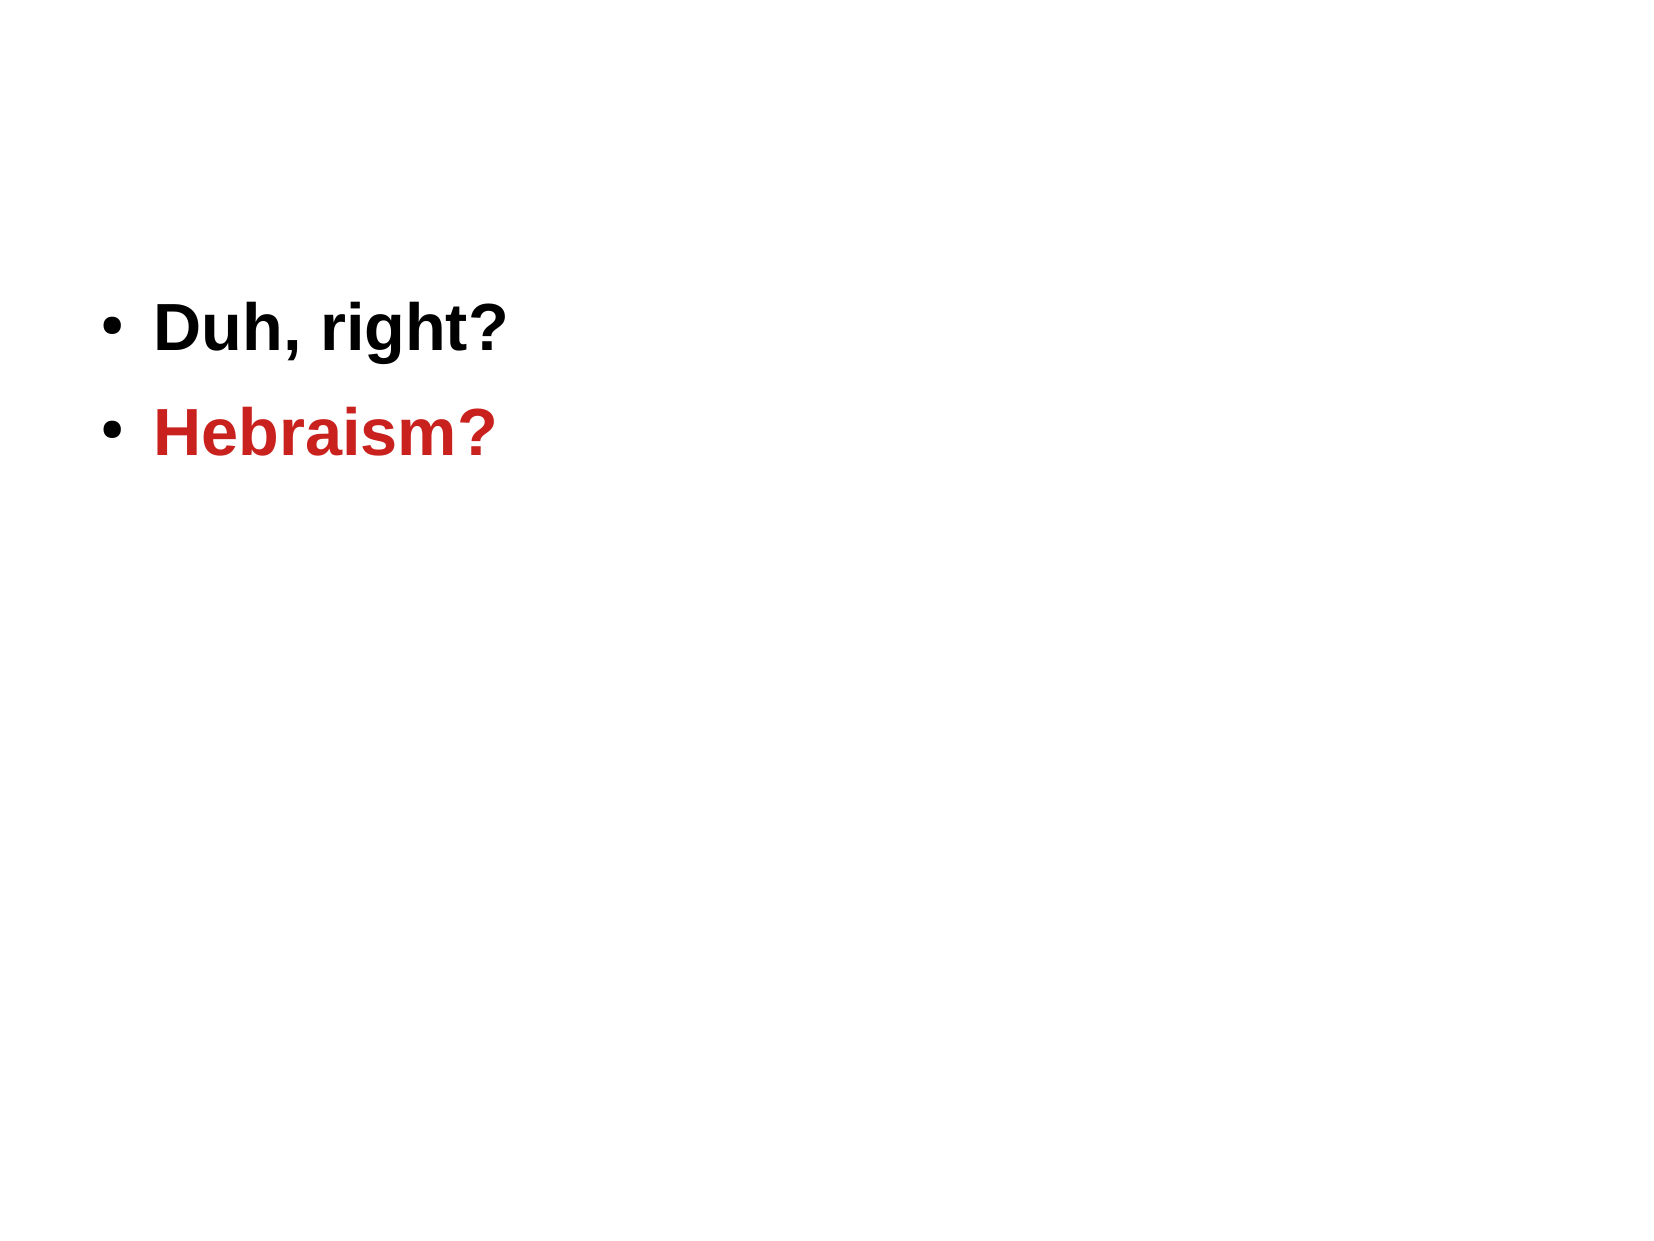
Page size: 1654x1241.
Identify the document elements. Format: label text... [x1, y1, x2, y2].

list Duh, right? Hebraism? [82, 290, 1571, 1010]
